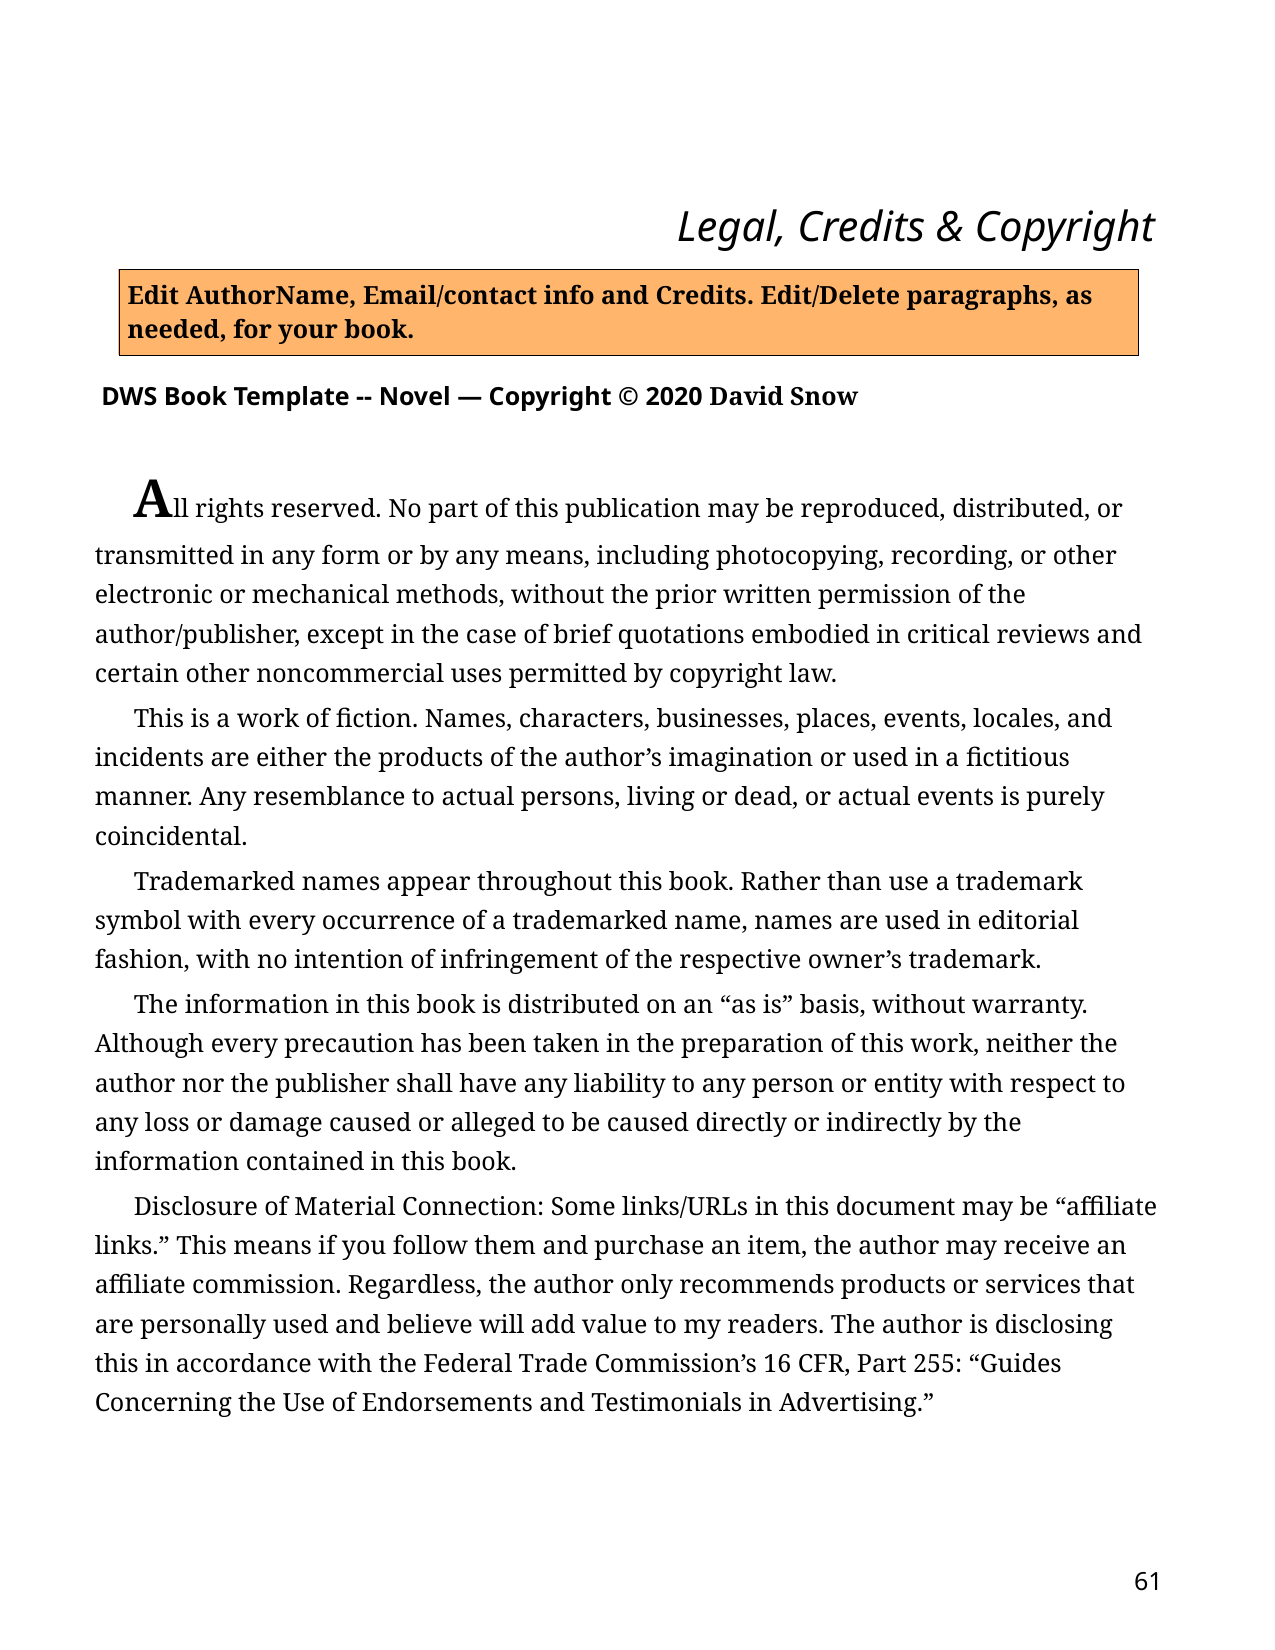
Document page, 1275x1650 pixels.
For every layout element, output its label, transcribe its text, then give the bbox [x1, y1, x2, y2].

text All rights reserved. No part of this publication may be reproduced, distributed, or transmitted in any form or by any means, including photocopying, recording, or other electronic or mechanical methods, without the prior written permission of the author/publisher, except in the case of brief quotations embodied in critical reviews and certain other noncommercial uses permitted by copyright law. [94, 461, 1162, 689]
text Trademarked names appear throughout this book. Rather than use a trademark symbol with every occurrence of a trademarked name, names are used in editorial fashion, with no intention of infringement of the respective owner’s trademark. [94, 863, 1162, 976]
text This is a work of fiction. Names, characters, businesses, places, events, locales, and incidents are either the products of the author’s imagination or used in a fictitious manner. Any resemblance to actual persons, living or dead, or actual events is purely coincidental. [94, 701, 1162, 852]
text The information in this book is distributed on an “as is” basis, without warranty. Although every precaution has been taken in the preparation of this work, neither the author nor the publisher shall have any liability to any person or entity with respect to any loss or damage caused or alleged to be caused directly or indirectly by the information contained in this book. [94, 987, 1162, 1178]
text Edit AuthorName, Email/contact info and Credits. Edit/Delete paragraphs, as needed, for your book. [120, 270, 1138, 355]
subtitle Legal, Credits & Copyright [94, 194, 1162, 257]
text Disclosure of Material Connection: Some links/URLs in this document may be “affiliate links.” This means if you follow them and purchase an item, the author may receive an affiliate commission. Regardless, the author only recommends products or services that are personally used and believe will add value to my readers. The author is disclosing this in accordance with the Federal Trade Commission’s 16 CFR, Part 255: “Guides Concerning the Use of Endorsements and Testimonials in Advertising.” [94, 1189, 1162, 1419]
text DWS Book Template -- Novel — Copyright © 2020 David Snow [94, 379, 1162, 413]
